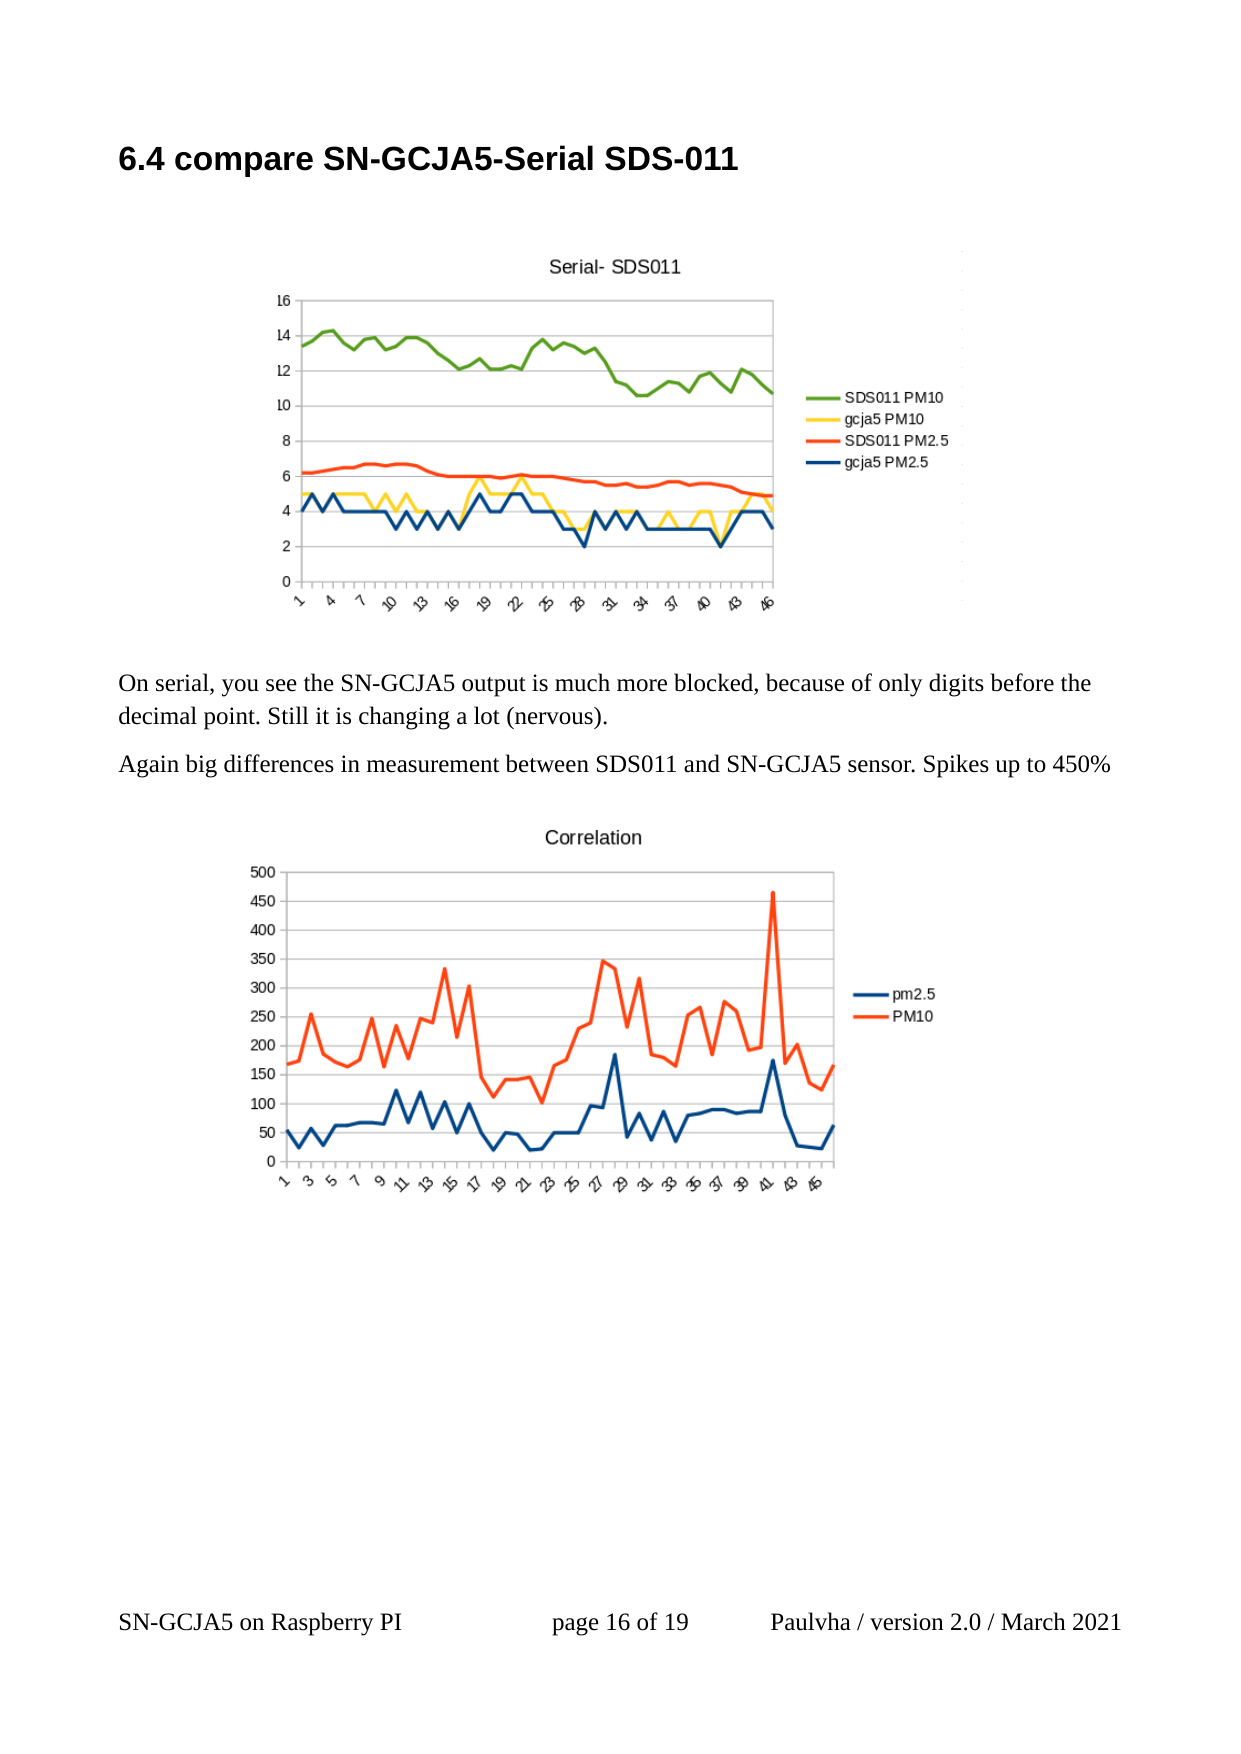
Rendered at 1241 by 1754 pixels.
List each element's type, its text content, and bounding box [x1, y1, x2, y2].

text On serial, you see the SN-GCJA5 output is much more blocked, because of only digits before the decimal point. Still it is changing a lot (nervous). [118, 668, 1122, 730]
subtitle 6.4 compare SN-GCJA5-Serial SDS-011 [118, 139, 1122, 178]
picture [277, 237, 963, 617]
text Again big differences in measurement between SDS011 and SN-GCJA5 sensor. Spikes up to 450% [118, 749, 1122, 778]
picture [237, 809, 949, 1200]
